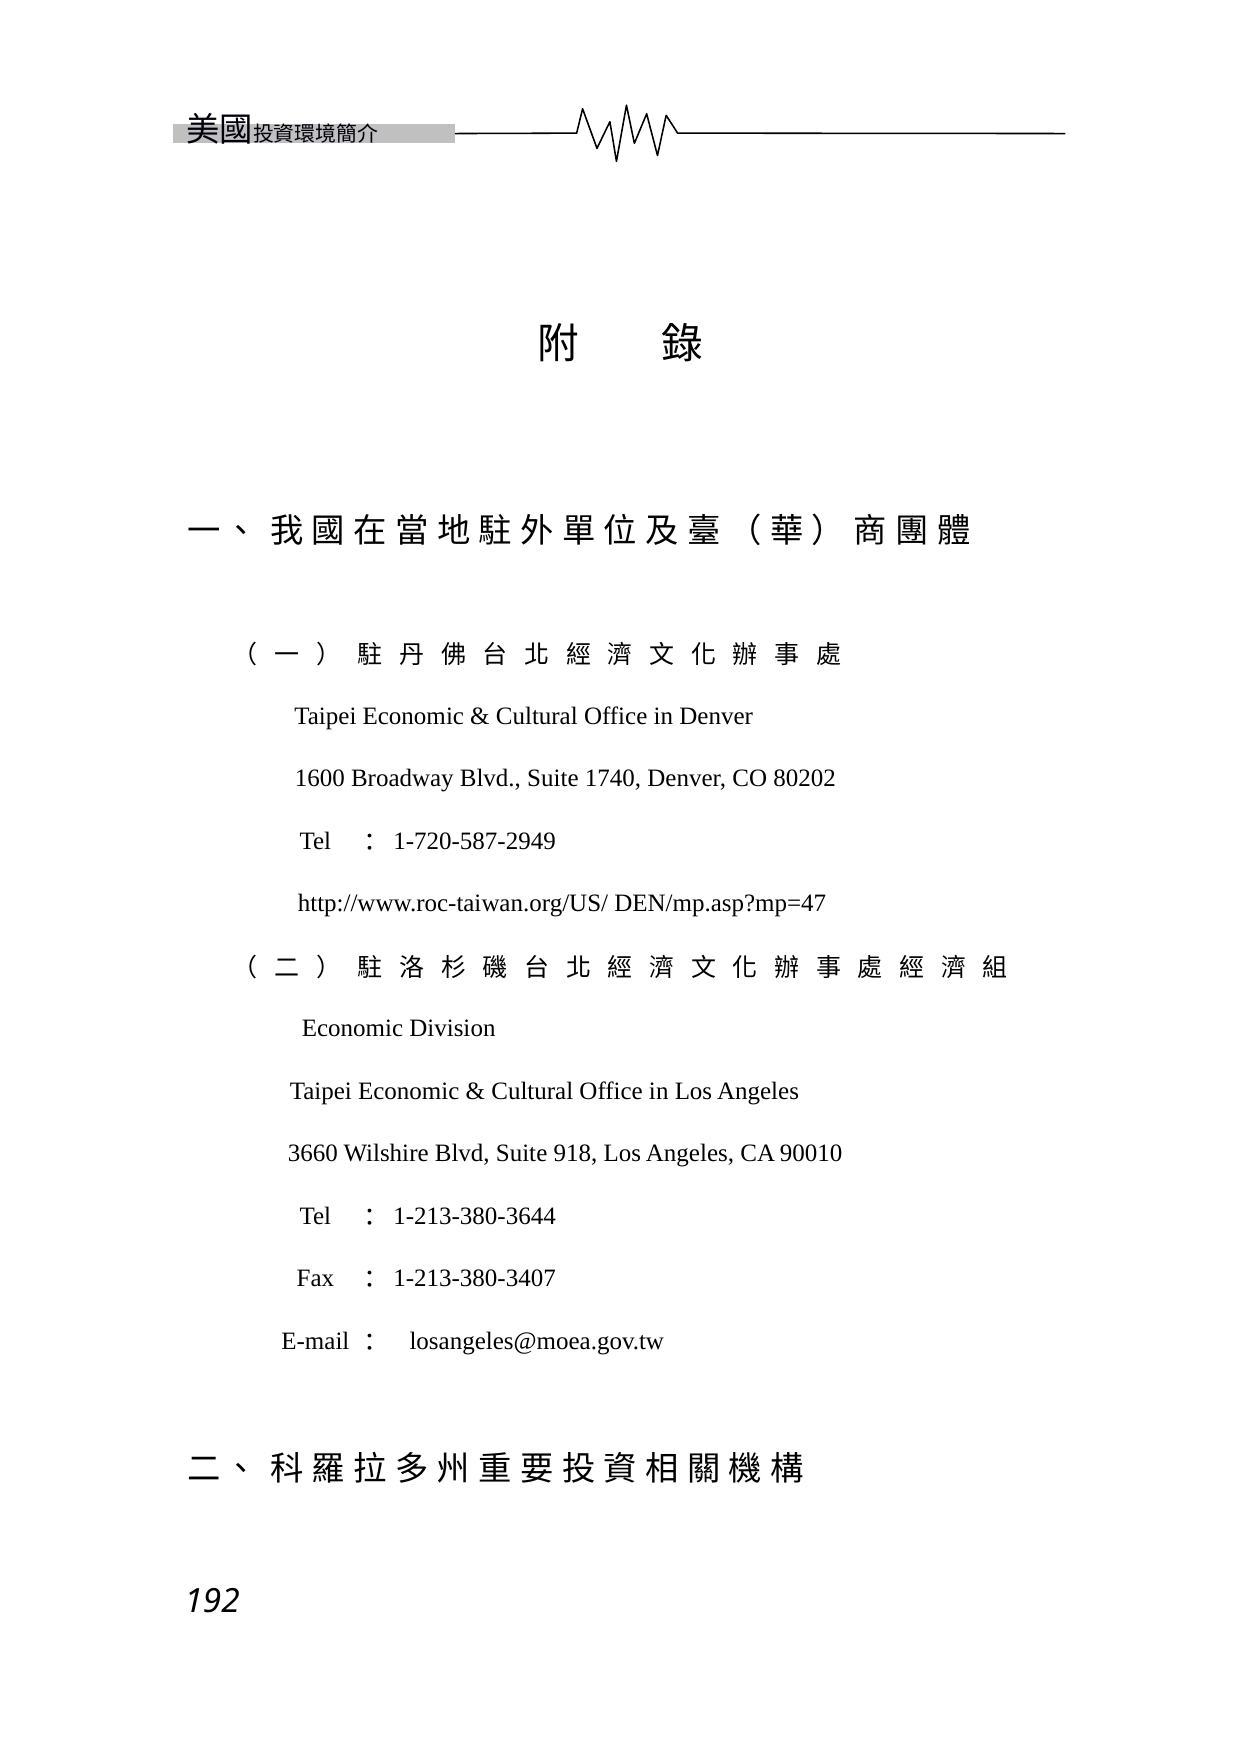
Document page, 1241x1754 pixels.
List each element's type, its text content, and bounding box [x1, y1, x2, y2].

text 3660 Wilshire Blvd, Suite 918, Los Angeles, CA 90010 [207, 1111, 1058, 1174]
text E-mail：losangeles@moea.gov.tw [207, 1299, 1058, 1361]
text Taipei Economic & Cultural Office in Los Angeles [207, 1049, 1058, 1111]
text 一、我國在當地駐外單位及臺（華）商團體 [183, 486, 1058, 549]
text Tel：1-213-380-3644 [207, 1174, 1058, 1236]
text Economic Division [207, 986, 1058, 1049]
text Taipei Economic & Cultural Office in Denver [207, 674, 1058, 736]
text http://www.roc-taiwan.org/US/ DEN/mp.asp?mp=47 [207, 861, 1058, 924]
text （二）駐洛杉磯台北經濟文化辦事處經濟組 [207, 924, 1058, 986]
text Tel：1-720-587-2949 [207, 799, 1058, 861]
text 二、科羅拉多州重要投資相關機構 [183, 1424, 1058, 1486]
text 1600 Broadway Blvd., Suite 1740, Denver, CO 80202 [207, 736, 1058, 799]
text Fax：1-213-380-3407 [207, 1236, 1058, 1299]
text 附 錄 [183, 299, 1058, 361]
text （一）駐丹佛台北經濟文化辦事處 [207, 611, 1058, 674]
